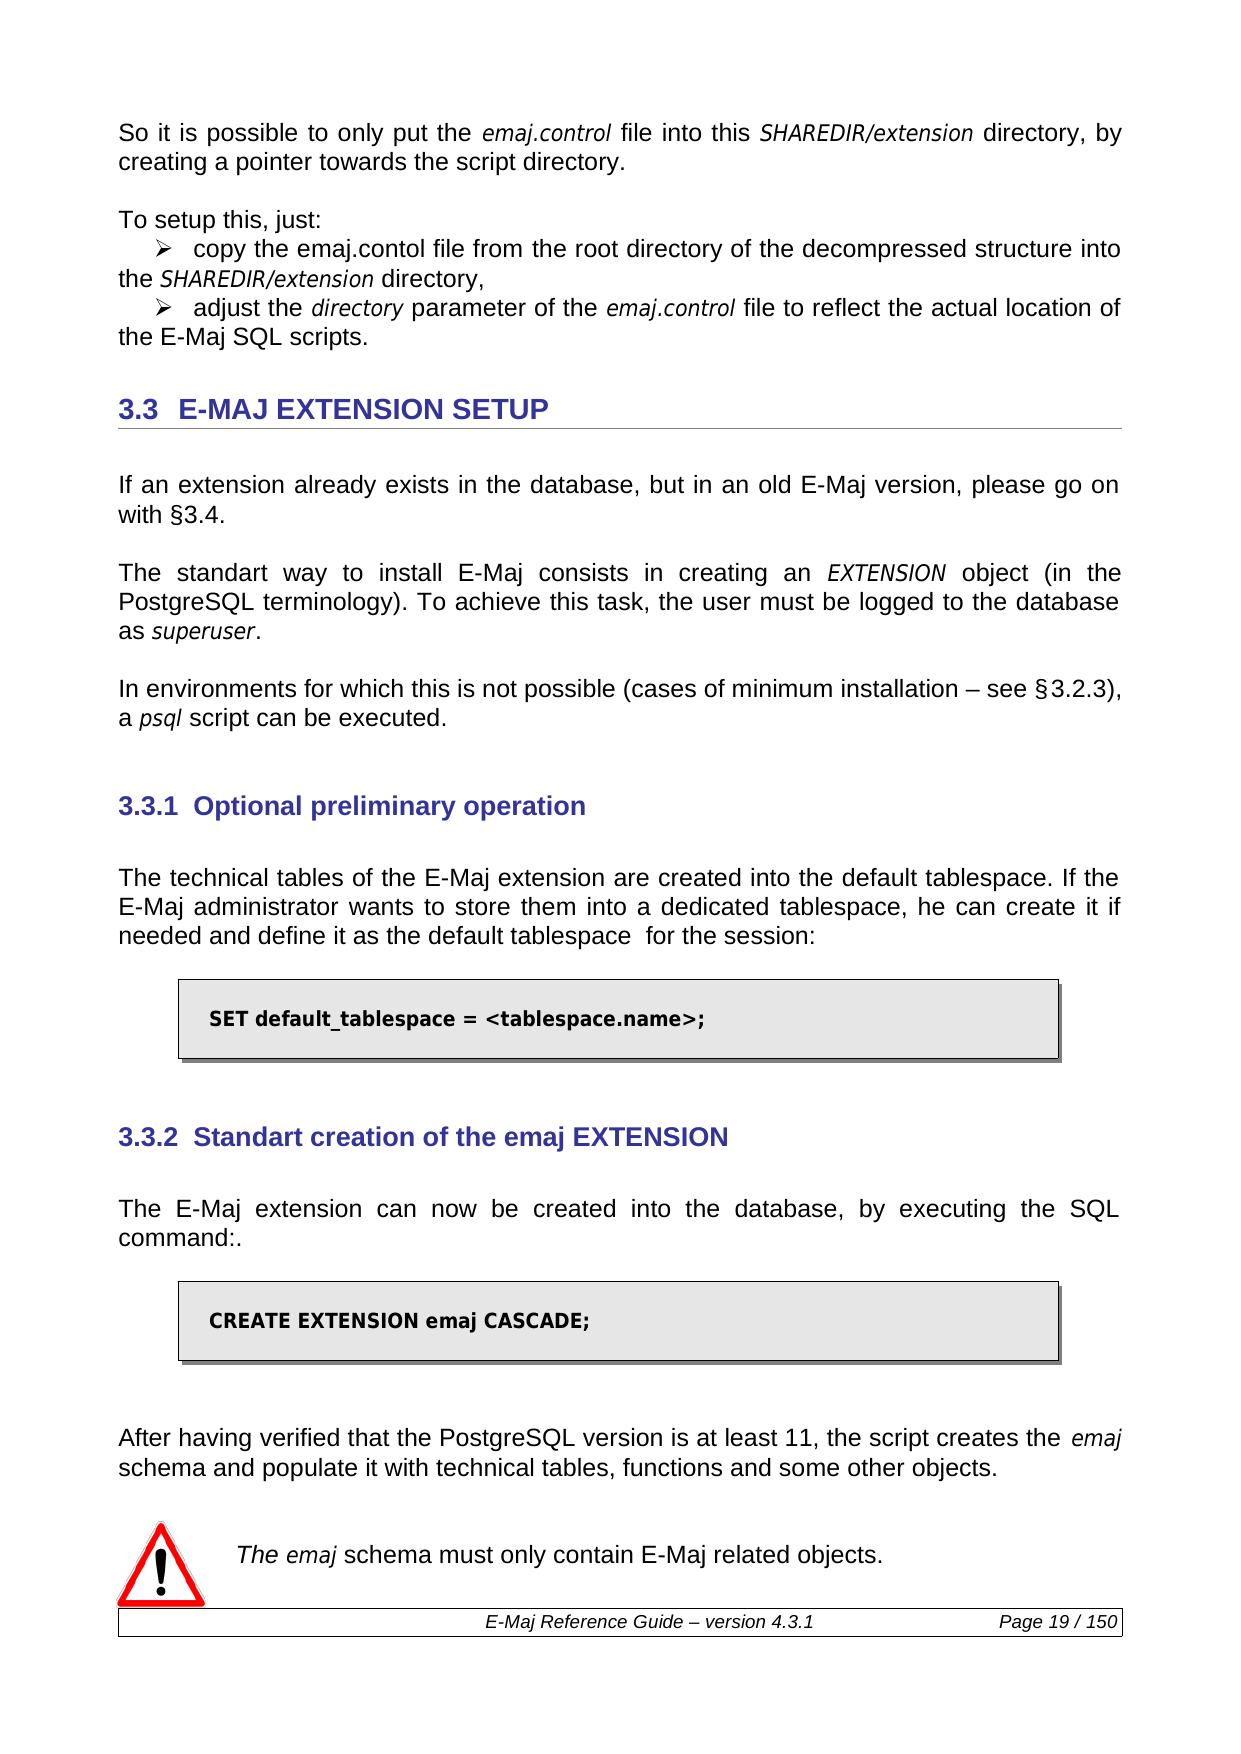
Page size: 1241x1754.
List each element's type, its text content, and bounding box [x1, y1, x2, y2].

text The emaj schema must only contain E-Maj related objects. [235, 1539, 1122, 1569]
text So it is possible to only put the emaj.control file into this SHAREDIR/extension directory, by creating a pointer towards the script directory. [118, 118, 1122, 176]
list copy the emaj.contol file from the root directory of the decompressed structure into the SHAREDIR/extension directory, [118, 234, 1122, 292]
subtitle Optional preliminary operation [118, 790, 1122, 821]
text After having verified that the PostgreSQL version is at least 11, the script creates the emaj schema and populate it with technical tables, functions and some other objects. [118, 1423, 1122, 1481]
text The standart way to install E-Maj consists in creating an EXTENSION object (in the PostgreSQL terminology). To achieve this task, the user must be logged to the database as superuser. [118, 558, 1122, 645]
text The E-Maj extension can now be created into the database, by executing the SQL command:. [118, 1194, 1122, 1252]
text To setup this, just: [118, 205, 1122, 234]
text If an extension already exists in the database, but in an old E-Maj version, please go on with §3.4. [118, 470, 1122, 528]
text CREATE EXTENSION emaj CASCADE; [179, 1306, 1058, 1330]
subtitle Standart creation of the emaj EXTENSION [118, 1121, 1122, 1152]
list adjust the directory parameter of the emaj.control file to reflect the actual location of the E-Maj SQL scripts. [118, 292, 1122, 351]
picture [115, 1521, 206, 1608]
subtitle E-Maj extension setup [118, 392, 1122, 428]
text SET default_tablespace = <tablespace.name>; [179, 1003, 1058, 1028]
text In environments for which this is not possible (cases of minimum installation – see §3.2.3), a psql script can be executed. [118, 674, 1122, 732]
text The technical tables of the E-Maj extension are created into the default tablespace. If the E-Maj administrator wants to store them into a dedicated tablespace, he can create it if needed and define it as the default tablespace for the session: [118, 863, 1122, 950]
